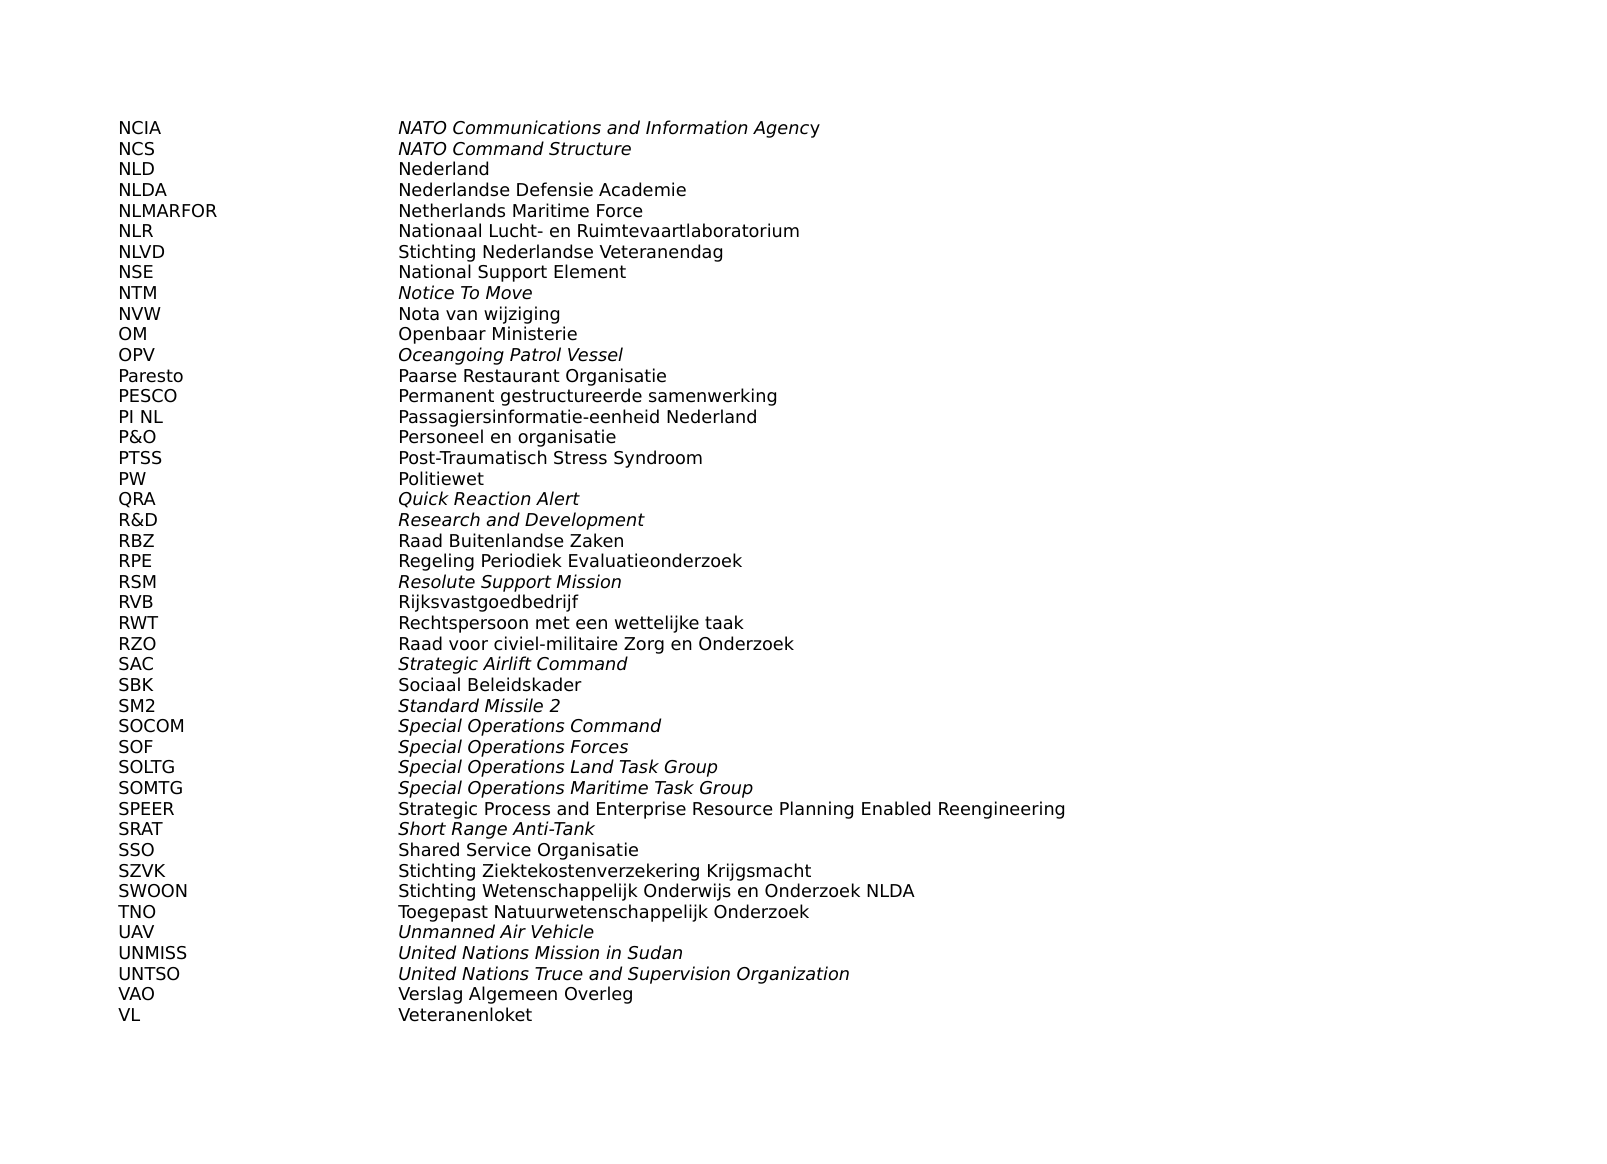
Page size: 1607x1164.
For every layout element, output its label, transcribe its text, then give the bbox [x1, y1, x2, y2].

table_cell Special Operations Forces [392, 737, 1488, 757]
table_cell Toegepast Natuurwetenschappelijk Onderzoek [392, 902, 1488, 922]
table_cell SAC [118, 654, 392, 675]
table_cell United Nations Truce and Supervision Organization [392, 964, 1488, 984]
table_cell SOMTG [118, 778, 392, 799]
table_cell OPV [118, 345, 392, 366]
table_cell Personeel en organisatie [392, 428, 1488, 448]
table_cell Paresto [118, 366, 392, 386]
table_cell OM [118, 324, 392, 345]
table_cell NTM [118, 283, 392, 304]
table_cell Veteranenloket [392, 1005, 1488, 1026]
table_cell RBZ [118, 531, 392, 551]
table_cell UNTSO [118, 964, 392, 984]
table_cell PESCO [118, 386, 392, 407]
table_cell Quick Reaction Alert [392, 489, 1488, 510]
table_cell NATO Communications and Information Agency [392, 118, 1488, 139]
table_cell Verslag Algemeen Overleg [392, 984, 1488, 1005]
table_cell Special Operations Maritime Task Group [392, 778, 1488, 799]
table_cell Nederlandse Defensie Academie [392, 180, 1488, 201]
table_cell Nederland [392, 159, 1488, 180]
table_cell Special Operations Land Task Group [392, 758, 1488, 778]
table_cell NATO Command Structure [392, 139, 1488, 159]
table_cell P&O [118, 428, 392, 448]
table_cell Stichting Ziektekostenverzekering Krijgsmacht [392, 861, 1488, 881]
table_cell Research and Development [392, 510, 1488, 531]
table_cell Short Range Anti-Tank [392, 819, 1488, 840]
table_cell Sociaal Beleidskader [392, 675, 1488, 696]
table_cell PI NL [118, 407, 392, 427]
table_cell PW [118, 469, 392, 489]
table_cell RPE [118, 551, 392, 572]
table_cell NLMARFOR [118, 201, 392, 221]
table_cell Passagiersinformatie-eenheid Nederland [392, 407, 1488, 427]
table_cell QRA [118, 489, 392, 510]
table_cell Special Operations Command [392, 716, 1488, 737]
table_cell UNMISS [118, 943, 392, 964]
table_cell VL [118, 1005, 392, 1026]
table_cell NLDA [118, 180, 392, 201]
table_cell RZO [118, 634, 392, 654]
table_cell SBK [118, 675, 392, 696]
table_cell United Nations Mission in Sudan [392, 943, 1488, 964]
table_cell SSO [118, 840, 392, 861]
table_cell NCS [118, 139, 392, 159]
table_cell RSM [118, 572, 392, 592]
table_cell NVW [118, 304, 392, 324]
table_cell SOLTG [118, 758, 392, 778]
table_cell RWT [118, 613, 392, 634]
table_cell Raad Buitenlandse Zaken [392, 531, 1488, 551]
table_cell Rechtspersoon met een wettelijke taak [392, 613, 1488, 634]
table_cell Unmanned Air Vehicle [392, 923, 1488, 943]
table_cell NSE [118, 263, 392, 283]
table_cell Stichting Wetenschappelijk Onderwijs en Onderzoek NLDA [392, 881, 1488, 902]
table_cell Netherlands Maritime Force [392, 201, 1488, 221]
table_cell Notice To Move [392, 283, 1488, 304]
table_cell UAV [118, 923, 392, 943]
table_cell R&D [118, 510, 392, 531]
table_cell Shared Service Organisatie [392, 840, 1488, 861]
table_cell NLR [118, 221, 392, 242]
table_cell Stichting Nederlandse Veteranendag [392, 242, 1488, 262]
table_cell VAO [118, 984, 392, 1005]
table_cell Politiewet [392, 469, 1488, 489]
table_cell Nationaal Lucht- en Ruimtevaartlaboratorium [392, 221, 1488, 242]
table_cell Strategic Airlift Command [392, 654, 1488, 675]
table_cell Regeling Periodiek Evaluatieonderzoek [392, 551, 1488, 572]
table_cell SOF [118, 737, 392, 757]
table_cell Nota van wijziging [392, 304, 1488, 324]
table_cell Resolute Support Mission [392, 572, 1488, 592]
table_cell Standard Missile 2 [392, 696, 1488, 716]
table_cell TNO [118, 902, 392, 922]
table_cell Strategic Process and Enterprise Resource Planning Enabled Reengineering [392, 799, 1488, 819]
table_cell Paarse Restaurant Organisatie [392, 366, 1488, 386]
table_cell Permanent gestructureerde samenwerking [392, 386, 1488, 407]
table_cell Rijksvastgoedbedrijf [392, 593, 1488, 613]
table_cell Raad voor civiel-militaire Zorg en Onderzoek [392, 634, 1488, 654]
table_cell SPEER [118, 799, 392, 819]
table_cell Post-Traumatisch Stress Syndroom [392, 448, 1488, 469]
table_cell SOCOM [118, 716, 392, 737]
table_cell NLVD [118, 242, 392, 262]
table_cell NLD [118, 159, 392, 180]
table_cell SWOON [118, 881, 392, 902]
table_cell National Support Element [392, 263, 1488, 283]
table_cell Openbaar Ministerie [392, 324, 1488, 345]
table_cell SRAT [118, 819, 392, 840]
table_cell SZVK [118, 861, 392, 881]
table_cell PTSS [118, 448, 392, 469]
table_cell RVB [118, 593, 392, 613]
table_cell SM2 [118, 696, 392, 716]
table_cell NCIA [118, 118, 392, 139]
table_cell Oceangoing Patrol Vessel [392, 345, 1488, 366]
